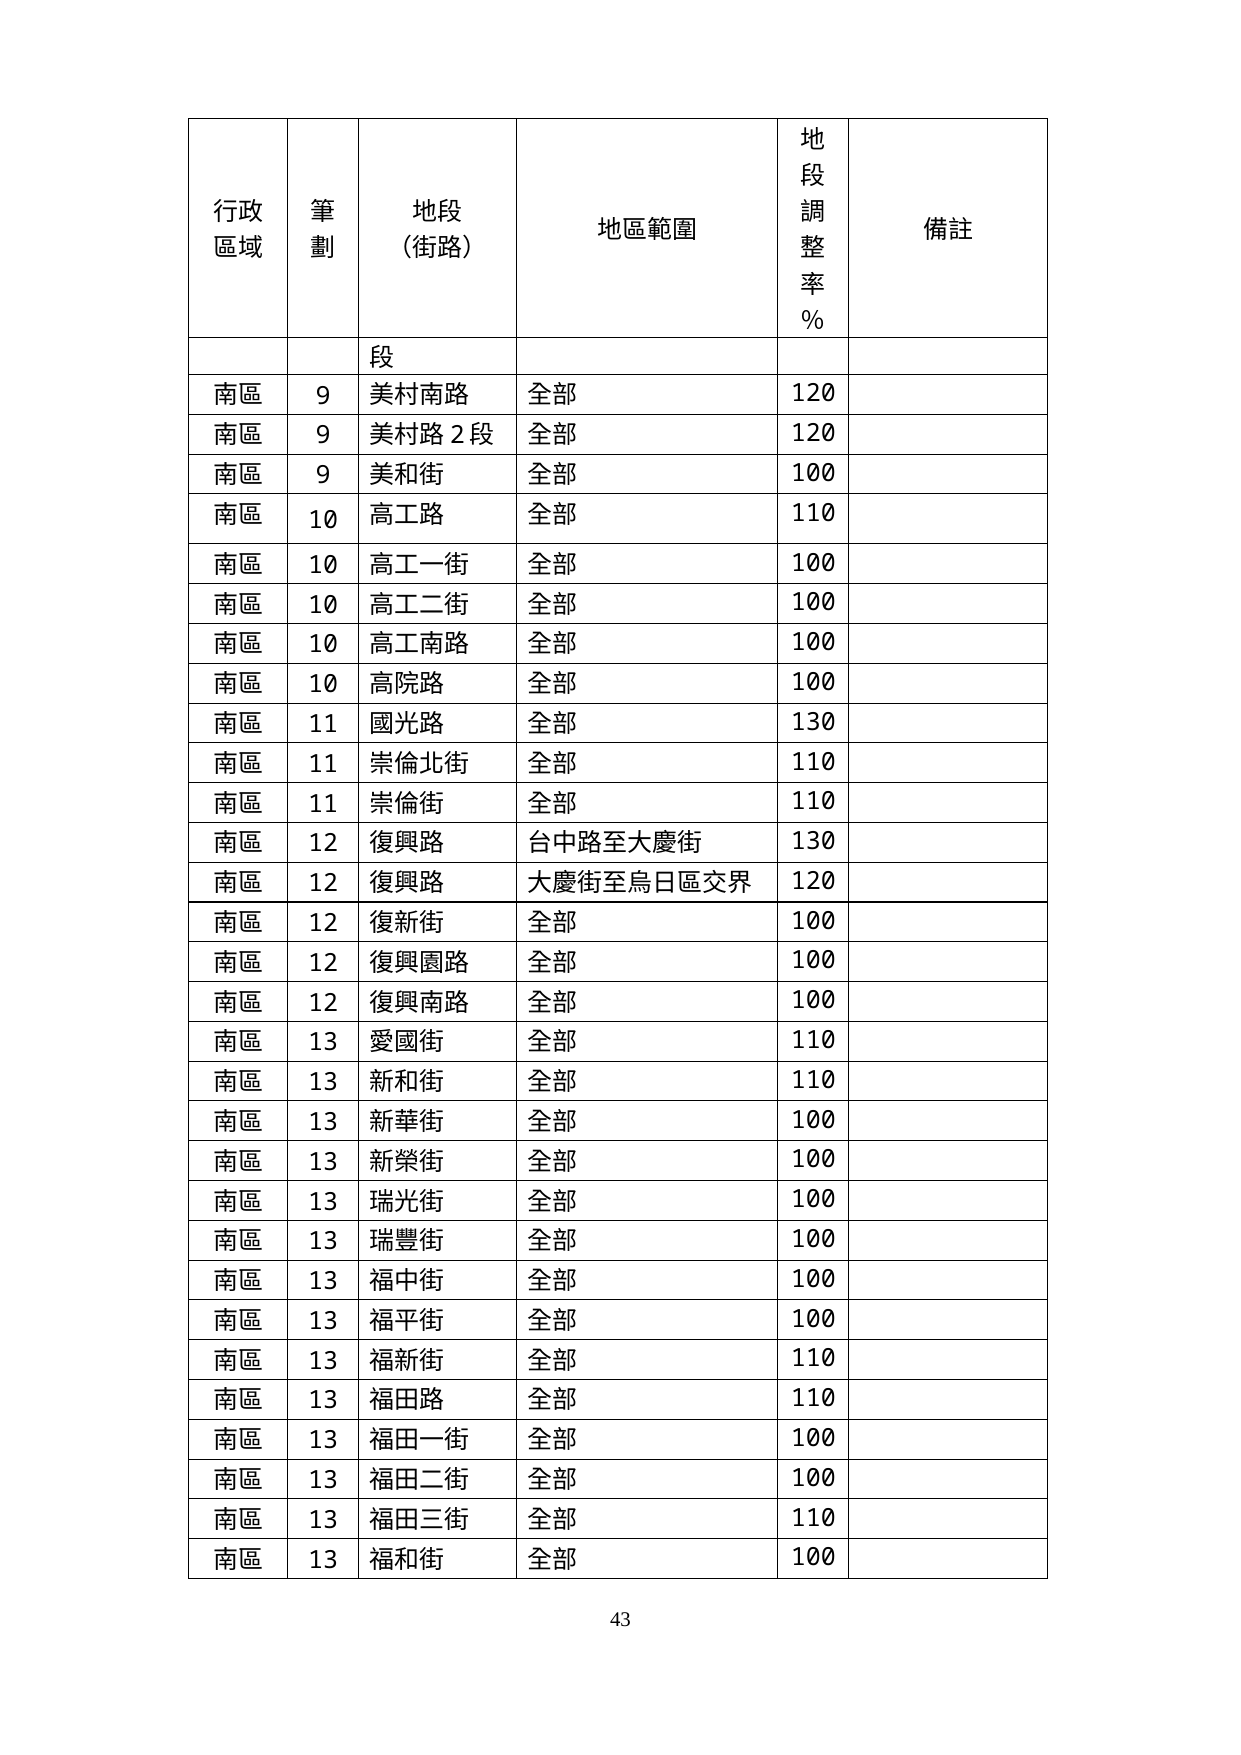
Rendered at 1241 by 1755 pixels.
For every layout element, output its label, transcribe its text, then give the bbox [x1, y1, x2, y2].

table_cell [849, 823, 1047, 862]
table_cell 100 [778, 544, 848, 583]
table_cell 高工二街 [359, 584, 516, 623]
table_header 地段 （街路） [359, 119, 516, 337]
table_cell 南區 [189, 624, 287, 663]
table_cell [849, 942, 1047, 981]
table_cell 12 [288, 982, 358, 1021]
table_cell 全部 [517, 494, 777, 543]
table_cell 新和街 [359, 1062, 516, 1100]
table_cell 全部 [517, 664, 777, 702]
table_cell 福中街 [359, 1261, 516, 1299]
table_cell 13 [288, 1499, 358, 1538]
table_cell 南區 [189, 783, 287, 822]
table_cell 台中路至大慶街 [517, 823, 777, 862]
table_cell 110 [778, 1022, 848, 1061]
table_cell 13 [288, 1221, 358, 1259]
table_cell 9 [288, 455, 358, 493]
table_cell 南區 [189, 1300, 287, 1339]
table_cell [849, 1499, 1047, 1538]
table_cell 全部 [517, 1499, 777, 1538]
table_cell 福田路 [359, 1380, 516, 1419]
table_cell 全部 [517, 1460, 777, 1498]
table_cell 11 [288, 743, 358, 782]
table_cell [849, 338, 1047, 374]
table_cell 100 [778, 1420, 848, 1458]
table_cell 全部 [517, 1022, 777, 1061]
table_cell 南區 [189, 982, 287, 1021]
table_cell 110 [778, 1380, 848, 1419]
table_cell 全部 [517, 584, 777, 623]
table_cell 全部 [517, 1101, 777, 1140]
table_cell [849, 664, 1047, 702]
table_cell 南區 [189, 544, 287, 583]
table_cell [849, 624, 1047, 663]
table_cell [849, 1380, 1047, 1419]
table_cell 全部 [517, 375, 777, 414]
table_cell 國光路 [359, 704, 516, 742]
table_cell 13 [288, 1300, 358, 1339]
table_cell 崇倫街 [359, 783, 516, 822]
table_cell 南區 [189, 743, 287, 782]
table_cell 100 [778, 1300, 848, 1339]
table_cell 新榮街 [359, 1141, 516, 1180]
table_cell [849, 1062, 1047, 1100]
table_cell 全部 [517, 1141, 777, 1180]
table_cell 12 [288, 823, 358, 862]
table_cell 13 [288, 1539, 358, 1578]
table_cell [849, 415, 1047, 453]
table_cell [849, 544, 1047, 583]
table_cell [849, 1141, 1047, 1180]
table_cell 南區 [189, 664, 287, 702]
table_cell 100 [778, 1101, 848, 1140]
table_cell 110 [778, 1340, 848, 1379]
table_cell 大慶街至烏日區交界 [517, 863, 777, 901]
table_cell 全部 [517, 1300, 777, 1339]
table_cell 南區 [189, 1101, 287, 1140]
table_cell 100 [778, 1261, 848, 1299]
table_cell 100 [778, 1539, 848, 1578]
table_cell 高工路 [359, 494, 516, 543]
table_cell [849, 1300, 1047, 1339]
table_cell 12 [288, 942, 358, 981]
table_cell 南區 [189, 823, 287, 862]
table_cell [288, 338, 358, 374]
table_cell 南區 [189, 1380, 287, 1419]
table_header 地區範圍 [517, 119, 777, 337]
table_cell [849, 375, 1047, 414]
table_cell 13 [288, 1141, 358, 1180]
table_cell 南區 [189, 1261, 287, 1299]
table_cell 南區 [189, 1460, 287, 1498]
table_cell 高院路 [359, 664, 516, 702]
table_cell 11 [288, 704, 358, 742]
table_cell 南區 [189, 1022, 287, 1061]
table_cell 南區 [189, 494, 287, 543]
table_cell 9 [288, 415, 358, 453]
table_cell 100 [778, 1221, 848, 1259]
table_cell [849, 1539, 1047, 1578]
table_cell 福田三街 [359, 1499, 516, 1538]
table_cell 11 [288, 783, 358, 822]
table_cell [849, 743, 1047, 782]
table_cell 10 [288, 494, 358, 543]
table_cell 10 [288, 584, 358, 623]
table_cell 100 [778, 455, 848, 493]
table_cell 13 [288, 1420, 358, 1458]
table_cell 南區 [189, 1181, 287, 1220]
table_cell 110 [778, 494, 848, 543]
table_cell [849, 1460, 1047, 1498]
table_cell 10 [288, 544, 358, 583]
table_cell [849, 704, 1047, 742]
table_cell 100 [778, 903, 848, 941]
table_cell 13 [288, 1380, 358, 1419]
table_header 地段調整率％ [778, 119, 848, 337]
table_cell 福田二街 [359, 1460, 516, 1498]
table_cell 全部 [517, 1340, 777, 1379]
table_cell 愛國街 [359, 1022, 516, 1061]
table_cell 120 [778, 415, 848, 453]
table_cell 10 [288, 624, 358, 663]
table_cell 福平街 [359, 1300, 516, 1339]
table_cell 100 [778, 982, 848, 1021]
table_cell 福和街 [359, 1539, 516, 1578]
table_cell 全部 [517, 544, 777, 583]
table_cell 110 [778, 743, 848, 782]
table_cell 全部 [517, 1181, 777, 1220]
table_cell 13 [288, 1340, 358, 1379]
table_cell 13 [288, 1062, 358, 1100]
table_header 行政 區域 [189, 119, 287, 337]
table_cell 13 [288, 1460, 358, 1498]
table_cell 復興園路 [359, 942, 516, 981]
table_cell 全部 [517, 624, 777, 663]
table_cell [849, 494, 1047, 543]
table_cell 120 [778, 863, 848, 901]
table_cell [517, 338, 777, 374]
table_cell 南區 [189, 942, 287, 981]
table_cell 復興路 [359, 863, 516, 901]
table_cell 全部 [517, 783, 777, 822]
table_cell [849, 783, 1047, 822]
table_cell [849, 1101, 1047, 1140]
table_cell 全部 [517, 1221, 777, 1259]
table_cell 南區 [189, 1340, 287, 1379]
table_cell 美和街 [359, 455, 516, 493]
table_cell 南區 [189, 1420, 287, 1458]
table_cell 全部 [517, 903, 777, 941]
table_cell 南區 [189, 903, 287, 941]
table_cell 13 [288, 1261, 358, 1299]
table_cell 新華街 [359, 1101, 516, 1140]
table_cell 南區 [189, 1221, 287, 1259]
table_cell 高工一街 [359, 544, 516, 583]
table_cell 10 [288, 664, 358, 702]
table_cell 全部 [517, 704, 777, 742]
table_cell 13 [288, 1101, 358, 1140]
table_cell [849, 1420, 1047, 1458]
table_cell 復新街 [359, 903, 516, 941]
table_cell 全部 [517, 1261, 777, 1299]
table_cell 復興路 [359, 823, 516, 862]
table_cell 全部 [517, 982, 777, 1021]
table_cell [778, 338, 848, 374]
table_cell 12 [288, 863, 358, 901]
table_cell 全部 [517, 1380, 777, 1419]
table_cell [849, 1340, 1047, 1379]
table_cell [849, 1022, 1047, 1061]
table_cell 南區 [189, 375, 287, 414]
table_cell 12 [288, 903, 358, 941]
table_cell 100 [778, 942, 848, 981]
table_cell 高工南路 [359, 624, 516, 663]
table_cell 南區 [189, 584, 287, 623]
table_cell [189, 338, 287, 374]
table_cell 南區 [189, 455, 287, 493]
table_cell 全部 [517, 1062, 777, 1100]
table_cell 13 [288, 1181, 358, 1220]
table_cell 福田一街 [359, 1420, 516, 1458]
table_cell 南區 [189, 1499, 287, 1538]
table_cell 100 [778, 584, 848, 623]
table_cell 美村南路 [359, 375, 516, 414]
table_cell 全部 [517, 743, 777, 782]
table_cell 13 [288, 1022, 358, 1061]
table_cell 全部 [517, 1539, 777, 1578]
table_cell 崇倫北街 [359, 743, 516, 782]
table_cell [849, 1261, 1047, 1299]
table_cell 復興南路 [359, 982, 516, 1021]
table_cell 110 [778, 783, 848, 822]
table_cell 130 [778, 823, 848, 862]
table_cell [849, 863, 1047, 901]
table_cell 福新街 [359, 1340, 516, 1379]
table_cell 南區 [189, 1539, 287, 1578]
table_cell 120 [778, 375, 848, 414]
table_cell 瑞豐街 [359, 1221, 516, 1259]
table_header 備註 [849, 119, 1047, 337]
table_cell 9 [288, 375, 358, 414]
table_cell 段 [359, 338, 516, 374]
table_cell 全部 [517, 415, 777, 453]
table_cell 南區 [189, 1062, 287, 1100]
table_cell [849, 982, 1047, 1021]
table_cell 110 [778, 1062, 848, 1100]
table_cell 110 [778, 1499, 848, 1538]
table_cell 100 [778, 664, 848, 702]
table_cell 100 [778, 1141, 848, 1180]
table_cell [849, 584, 1047, 623]
table_cell [849, 455, 1047, 493]
table_cell 南區 [189, 415, 287, 453]
table_cell 100 [778, 1460, 848, 1498]
table_cell [849, 903, 1047, 941]
table_cell 南區 [189, 863, 287, 901]
table_cell 南區 [189, 1141, 287, 1180]
table_cell 全部 [517, 1420, 777, 1458]
table_cell 南區 [189, 704, 287, 742]
table_cell 100 [778, 624, 848, 663]
table_cell 100 [778, 1181, 848, 1220]
table_cell 全部 [517, 455, 777, 493]
table_cell 130 [778, 704, 848, 742]
table_header 筆劃 [288, 119, 358, 337]
table_cell 瑞光街 [359, 1181, 516, 1220]
table_cell 全部 [517, 942, 777, 981]
table_cell 美村路2段 [359, 415, 516, 453]
table_cell [849, 1181, 1047, 1220]
table_cell [849, 1221, 1047, 1259]
